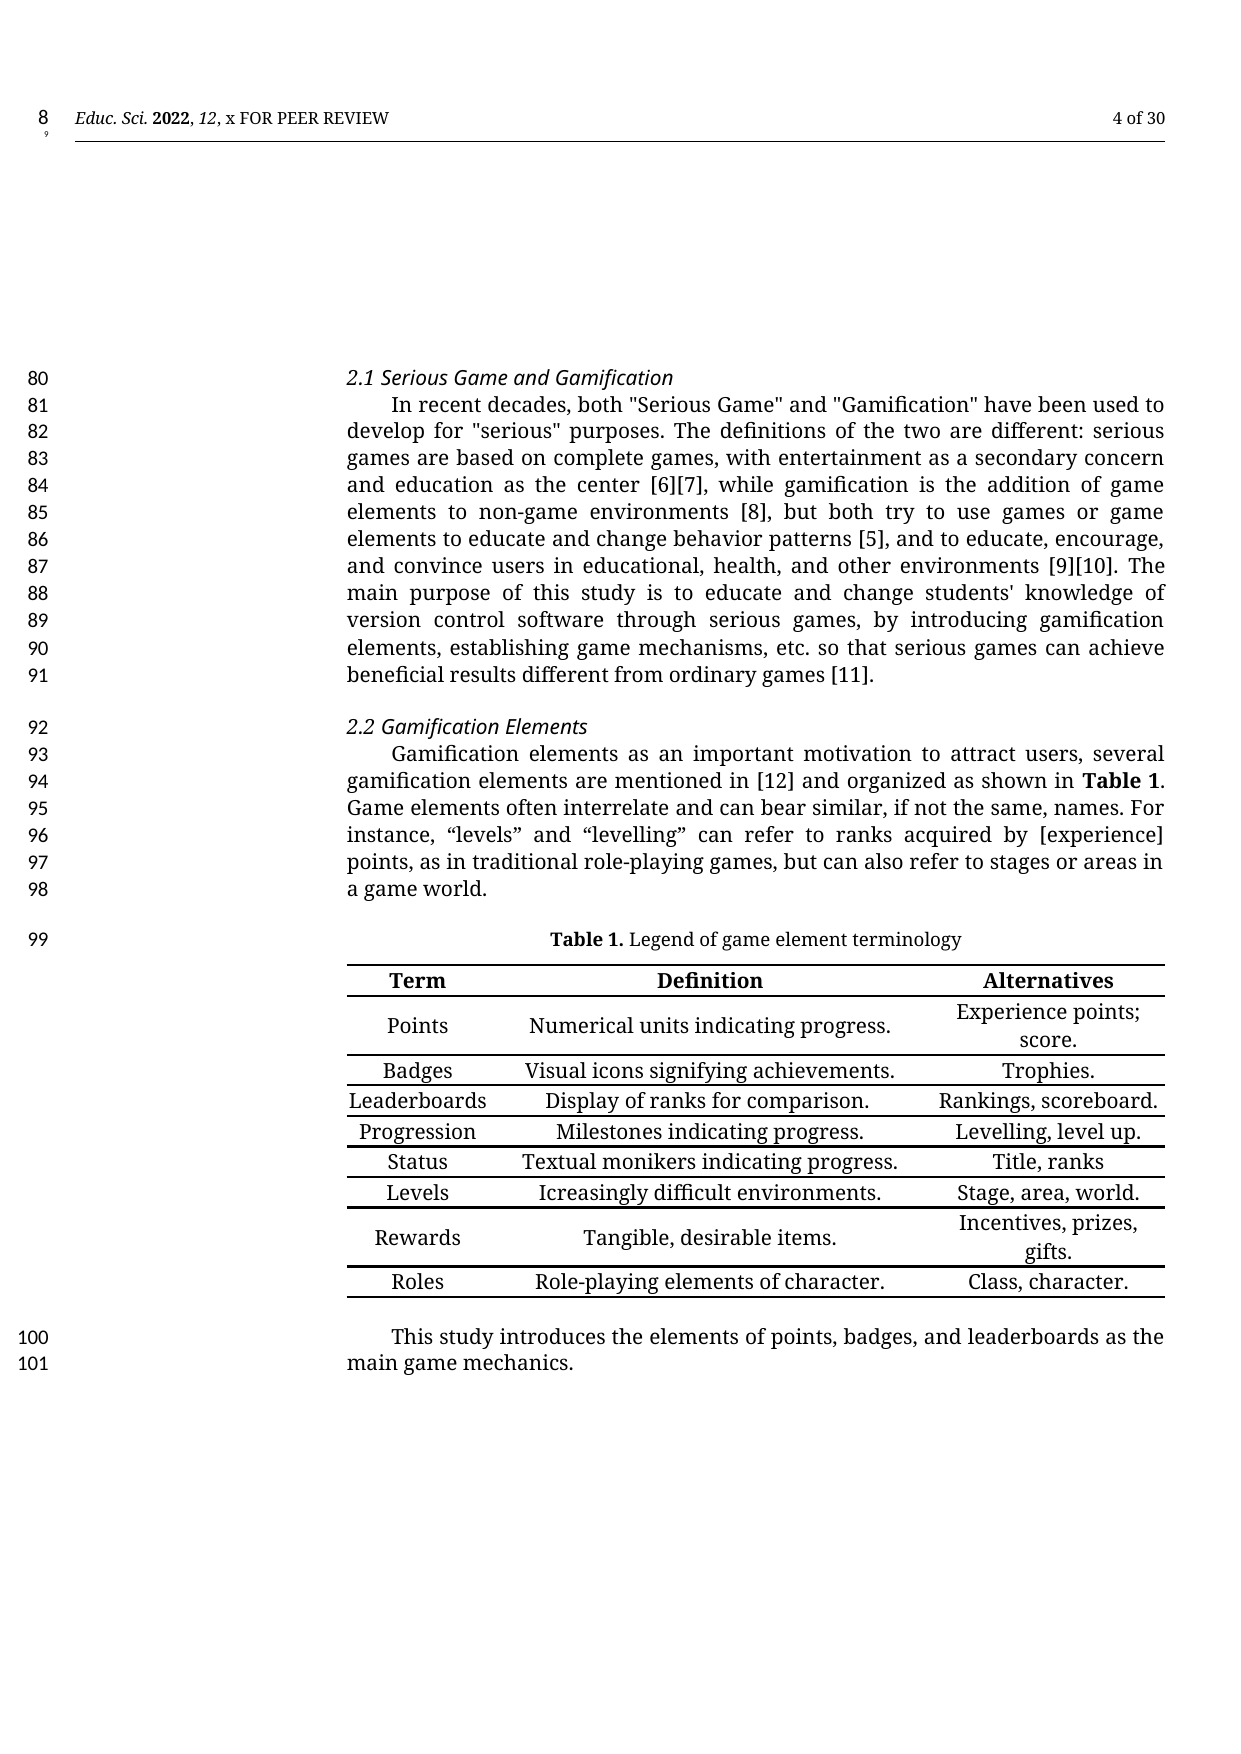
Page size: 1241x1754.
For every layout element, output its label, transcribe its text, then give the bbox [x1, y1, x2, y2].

table_cell Title, ranks [931, 1148, 1165, 1176]
table_cell Experience points; score. [931, 997, 1165, 1054]
table_cell Icreasingly difficult environments. [489, 1178, 931, 1206]
table_cell Levels [347, 1178, 488, 1206]
table_cell Levelling, level up. [931, 1117, 1165, 1145]
table_cell Progression [347, 1117, 488, 1145]
table_cell Leaderboards [347, 1086, 488, 1115]
table_cell Incentives, prizes, gifts. [931, 1209, 1165, 1265]
table_header Term [347, 966, 488, 995]
table_cell Trophies. [931, 1056, 1165, 1084]
table_cell Badges [347, 1056, 488, 1084]
table_cell Numerical units indicating progress. [489, 997, 931, 1054]
table_cell Role-playing elements of character. [489, 1268, 931, 1296]
text Table 1. Legend of game element terminology [347, 928, 1165, 952]
table_cell Tangible, desirable items. [489, 1209, 931, 1265]
table_cell Points [347, 997, 488, 1054]
table_header Alternatives [931, 966, 1165, 995]
table_cell Class, character. [931, 1268, 1165, 1296]
text Gamification elements as an important motivation to attract users, several gamification elements are mentioned in [12] and organized as shown in Table 1. Game elements often interrelate and can bear similar, if not the same, names. For instance, “levels” and “levelling” can refer to ranks acquired by [experience] points, as in traditional role-playing games, but can also refer to stages or areas in a game world. [347, 740, 1165, 903]
table_cell Textual monikers indicating progress. [489, 1148, 931, 1176]
table_cell Status [347, 1148, 488, 1176]
subtitle 2.1 Serious Game and Gamification [347, 363, 1165, 390]
table_cell Display of ranks for comparison. [489, 1086, 931, 1115]
table_cell Stage, area, world. [931, 1178, 1165, 1206]
table_cell Roles [347, 1268, 488, 1296]
text In recent decades, both "Serious Game" and "Gamification" have been used to develop for "serious" purposes. The definitions of the two are different: serious games are based on complete games, with entertainment as a secondary concern and education as the center [6][7], while gamification is the addition of game elements to non-game environments [8], but both try to use games or game elements to educate and change behavior patterns [5], and to educate, encourage, and convince users in educational, health, and other environments [9][10]. The main purpose of this study is to educate and change students' knowledge of version control software through serious games, by introducing gamification elements, establishing game mechanisms, etc. so that serious games can achieve beneficial results different from ordinary games [11]. [347, 390, 1165, 688]
table_cell Rewards [347, 1209, 488, 1265]
table_header Definition [489, 966, 931, 995]
table_cell Rankings, scoreboard. [931, 1086, 1165, 1115]
table_cell Milestones indicating progress. [489, 1117, 931, 1145]
subtitle 2.2 Gamification Elements [347, 713, 1165, 740]
text This study introduces the elements of points, badges, and leaderboards as the main game mechanics. [347, 1323, 1165, 1377]
table_cell Visual icons signifying achievements. [489, 1056, 931, 1084]
